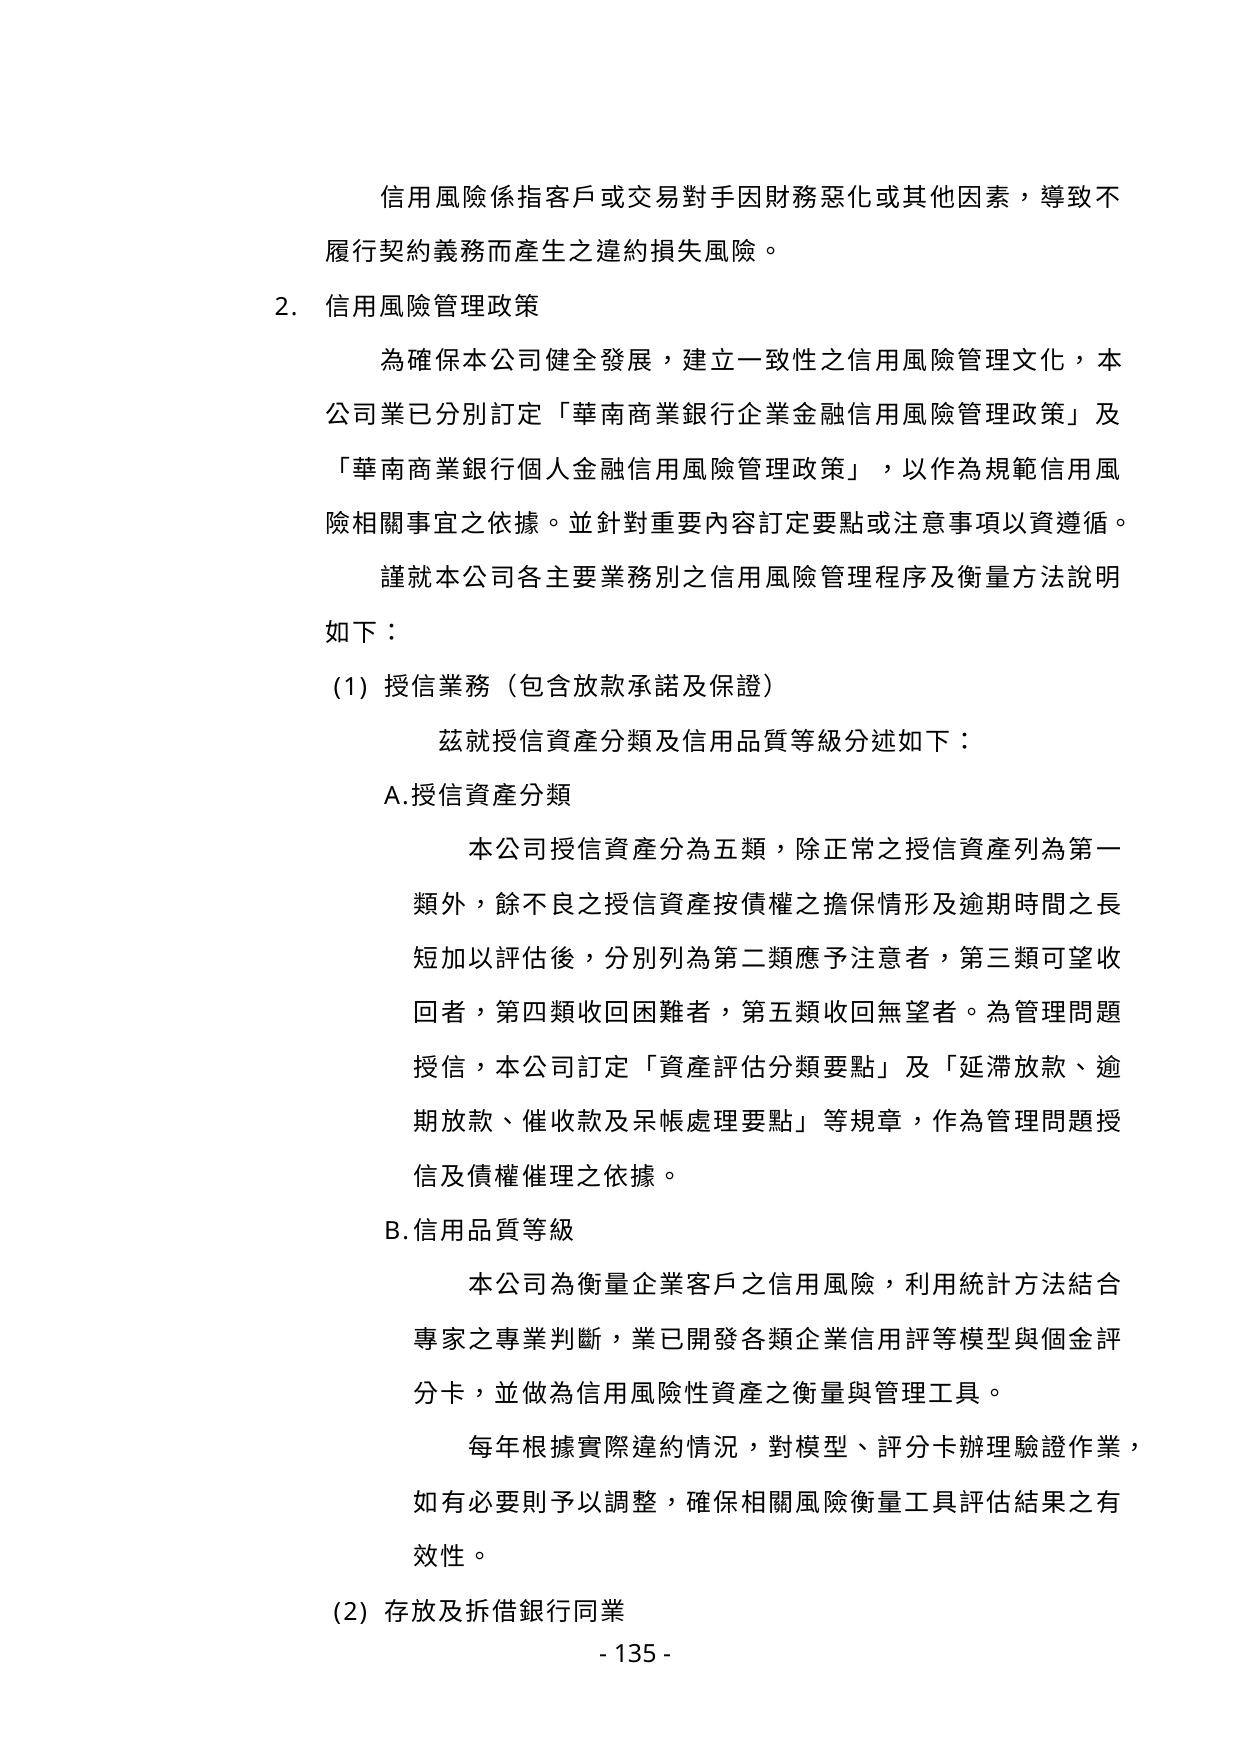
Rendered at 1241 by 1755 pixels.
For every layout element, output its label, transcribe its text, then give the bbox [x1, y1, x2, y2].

text 本公司為衡量企業客戶之信用風險，利用統計方法結合專家之專業判斷，業已開發各類企業信用評等模型與個金評分卡，並做為信用風險性資產之衡量與管理工具。 [413, 1265, 1122, 1410]
text (2) 存放及拆借銀行同業 [325, 1591, 1122, 1627]
text 每年根據實際違約情況，對模型、評分卡辦理驗證作業，如有必要則予以調整，確保相關風險衡量工具評估結果之有效性。 [413, 1428, 1122, 1573]
text 為確保本公司健全發展，建立一致性之信用風險管理文化，本公司業已分別訂定「華南商業銀行企業金融信用風險管理政策」及「華南商業銀行個人金融信用風險管理政策」，以作為規範信用風險相關事宜之依據。並針對重要內容訂定要點或注意事項以資遵循。 [325, 340, 1122, 540]
text 茲就授信資產分類及信用品質等級分述如下： [384, 721, 1122, 757]
text 信用風險係指客戶或交易對手因財務惡化或其他因素，導致不履行契約義務而產生之違約損失風險。 [325, 177, 1122, 268]
text B. 信用品質等級 [384, 1210, 1122, 1247]
text 本公司授信資產分為五類，除正常之授信資產列為第一類外，餘不良之授信資產按債權之擔保情形及逾期時間之長短加以評估後，分別列為第二類應予注意者，第三類可望收回者，第四類收回困難者，第五類收回無望者。為管理問題授信，本公司訂定「資產評估分類要點」及「延滯放款、逾期放款、催收款及呆帳處理要點」等規章，作為管理問題授信及債權催理之依據。 [413, 830, 1122, 1192]
text 2. 信用風險管理政策 [266, 286, 1122, 322]
text A.授信資產分類 [384, 775, 1122, 812]
text (1) 授信業務（包含放款承諾及保證） [325, 667, 1122, 703]
text 謹就本公司各主要業務別之信用風險管理程序及衡量方法說明如下： [325, 558, 1122, 648]
